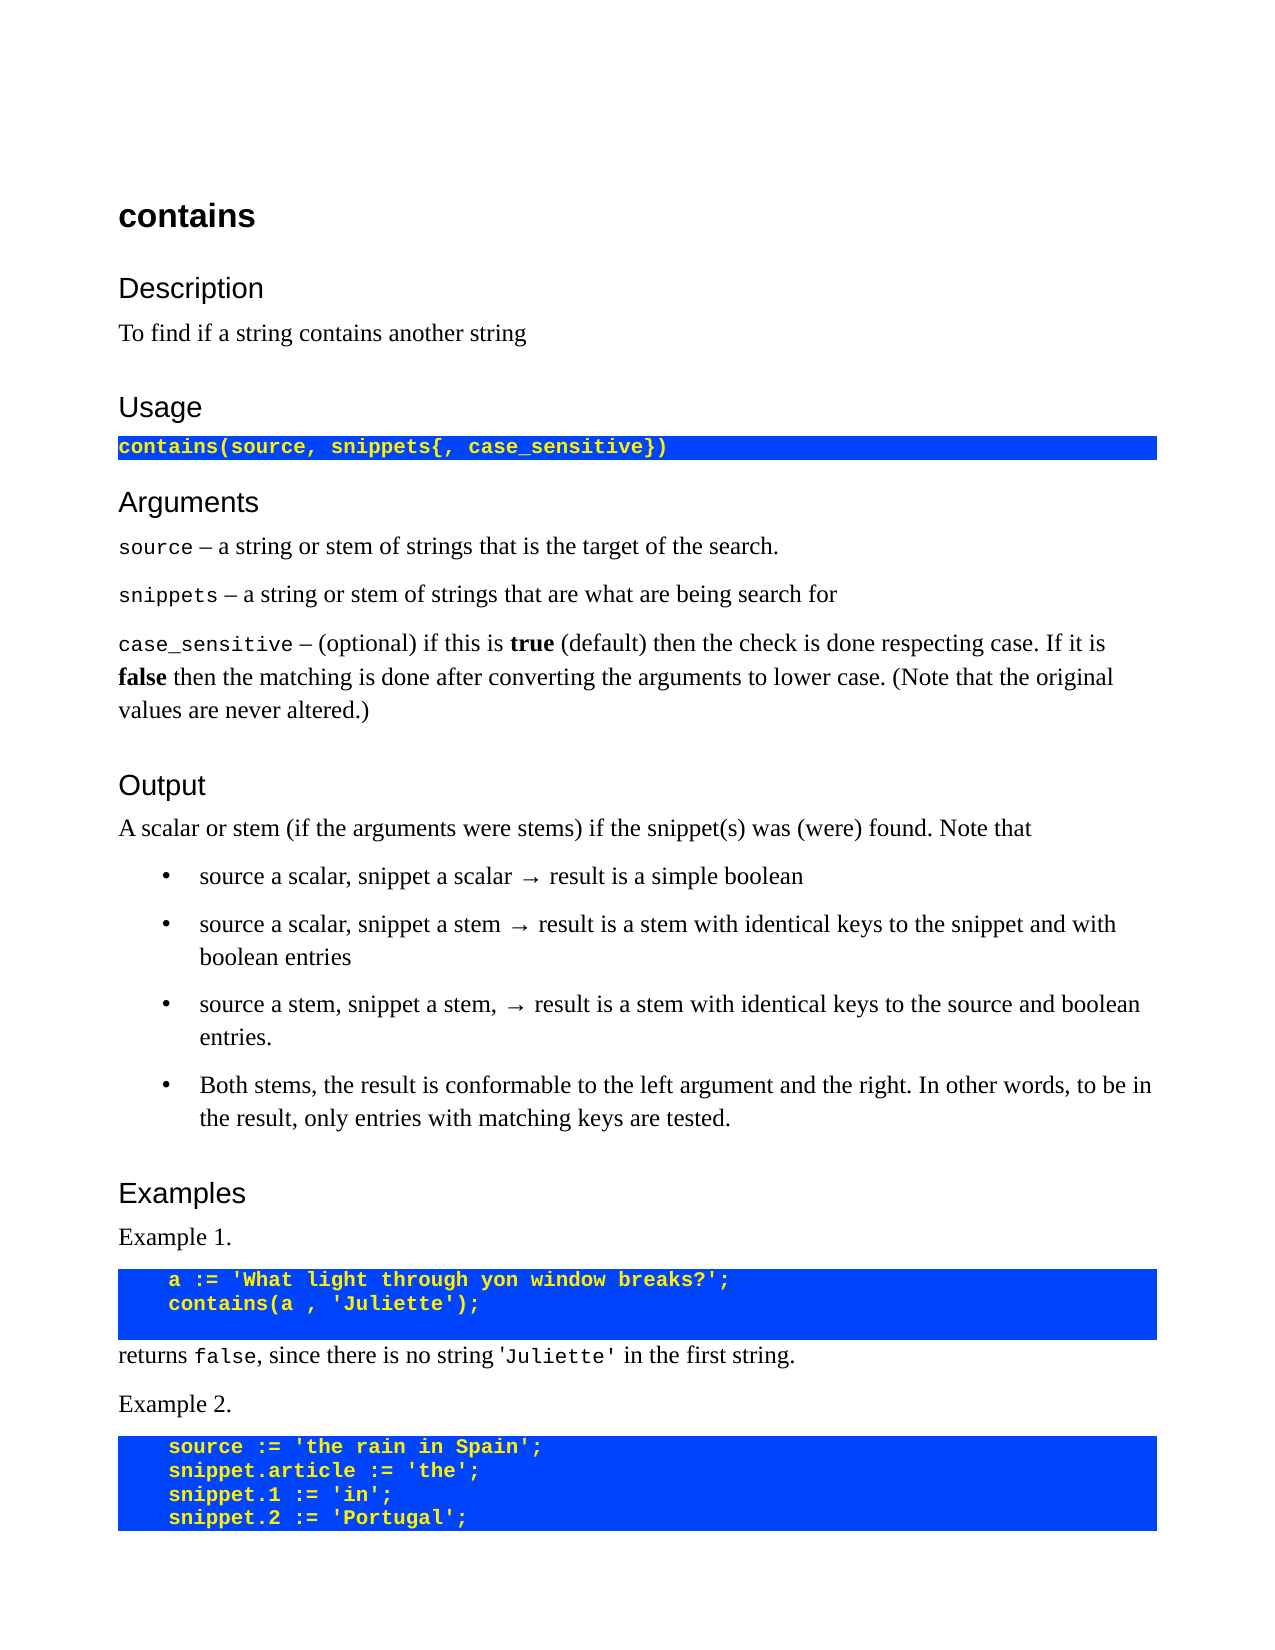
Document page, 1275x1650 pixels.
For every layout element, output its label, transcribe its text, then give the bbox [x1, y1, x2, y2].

text contains(a , 'Juliette'); [118, 1293, 1157, 1317]
subtitle Usage [118, 390, 1157, 424]
list source a stem, snippet a stem, → result is a stem with identical keys to the source and boolean entries. [162, 989, 1157, 1051]
text a := 'What light through yon window breaks?'; [118, 1269, 1157, 1293]
text A scalar or stem (if the arguments were stems) if the snippet(s) was (were) found. Note that [118, 813, 1157, 842]
text returns false, since there is no string 'Juliette' in the first string. [118, 1340, 1157, 1370]
list Both stems, the result is conformable to the left argument and the right. In other words, to be in the result, only entries with matching keys are tested. [162, 1070, 1157, 1132]
text contains(source, snippets{, case_sensitive}) [118, 436, 1157, 460]
subtitle Description [118, 272, 1157, 305]
list source a scalar, snippet a stem → result is a stem with identical keys to the snippet and with boolean entries [162, 909, 1157, 971]
text snippet.1 := 'in'; [118, 1484, 1157, 1507]
text source – a string or stem of strings that is the target of the search. [118, 531, 1157, 561]
text To find if a string contains another string [118, 318, 1157, 346]
list source a scalar, snippet a scalar → result is a simple boolean [162, 861, 1157, 890]
subtitle Output [118, 767, 1157, 801]
text Example 1. [118, 1222, 1157, 1250]
subtitle contains [118, 118, 1157, 234]
text case_sensitive – (optional) if this is true (default) then the check is done respecting case. If it is false then the matching is done after converting the arguments to lower case. (Note that the original values are never altered.) [118, 628, 1157, 724]
text Example 2. [118, 1389, 1157, 1417]
text snippet.2 := 'Portugal'; [118, 1507, 1157, 1531]
subtitle Arguments [118, 485, 1157, 518]
text snippets – a string or stem of strings that are what are being search for [118, 579, 1157, 609]
subtitle Examples [118, 1176, 1157, 1209]
text source := 'the rain in Spain'; [118, 1436, 1157, 1460]
text snippet.article := 'the'; [118, 1460, 1157, 1484]
